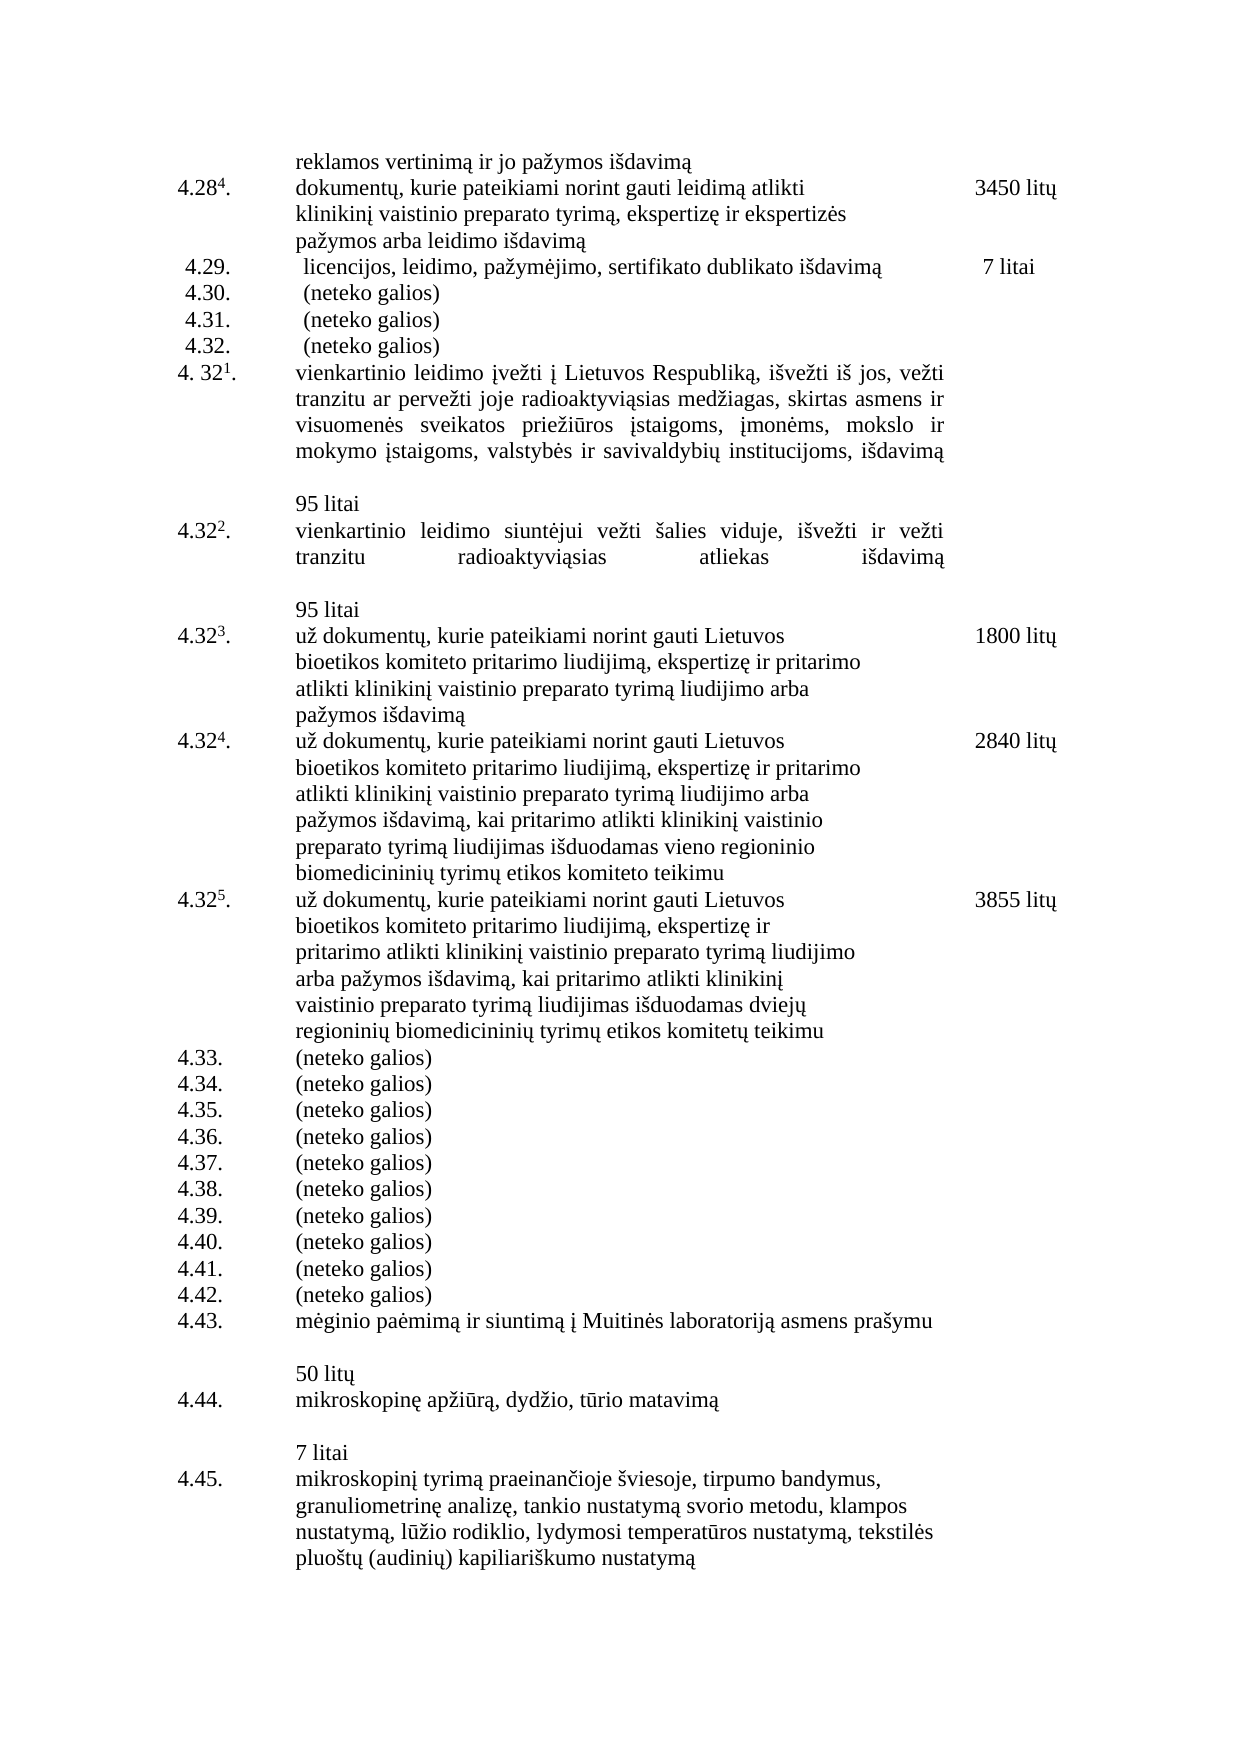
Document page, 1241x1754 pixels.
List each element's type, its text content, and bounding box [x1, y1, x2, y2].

text 4.37. (neteko galios) [177, 1149, 945, 1176]
text 4.35. (neteko galios) [177, 1096, 945, 1123]
text pažymos arba leidimo išdavimą [177, 227, 945, 253]
text 4.323. už dokumentų, kurie pateikiami norint gauti Lietuvos 1800 litų [177, 622, 1122, 648]
text 4.44. mikroskopinę apžiūrą, dydžio, tūrio matavimą 7 litai [177, 1386, 945, 1465]
text 4.324. už dokumentų, kurie pateikiami norint gauti Lietuvos 2840 litų [177, 727, 1122, 754]
text bioetikos komiteto pritarimo liudijimą, ekspertizę ir [177, 912, 1122, 938]
table_cell (neteko galios) [292, 306, 971, 332]
text 4.34. (neteko galios) [177, 1070, 945, 1096]
table_cell [971, 280, 1074, 306]
text 4.33. (neteko galios) [177, 1044, 945, 1070]
table_cell 4.30. [174, 280, 292, 306]
text 4.42. (neteko galios) [177, 1281, 945, 1307]
text atlikti klinikinį vaistinio preparato tyrimą liudijimo arba [177, 780, 1122, 807]
text bioetikos komiteto pritarimo liudijimą, ekspertizę ir pritarimo [177, 754, 1122, 780]
table_cell 4.32. [174, 332, 292, 358]
text vaistinio preparato tyrimą liudijimas išduodamas dviejų [177, 991, 1122, 1017]
text pažymos išdavimą, kai pritarimo atlikti klinikinį vaistinio [177, 807, 1122, 833]
text 4.322. vienkartinio leidimo siuntėjui vežti šalies viduje, išvežti ir vežti tranzitu radioaktyviąsias atliekas išdavimą 95 litai [177, 517, 945, 622]
text preparato tyrimą liudijimas išduodamas vieno regioninio [177, 833, 1122, 859]
text 4.36. (neteko galios) [177, 1123, 945, 1149]
subtitle 4. 321. vienkartinio leidimo įvežti į Lietuvos Respubliką, išvežti iš jos, vežti tranzitu ar pervežti joje radioaktyviąsias medžiagas, skirtas asmens ir visuomenės sveikatos priežiūros įstaigoms, įmonėms, mokslo ir mokymo įstaigoms, valstybės ir savivaldybių institucijoms, išdavimą 95 litai [177, 358, 945, 517]
text 4.41. (neteko galios) [177, 1254, 945, 1281]
text pažymos išdavimą [177, 701, 1122, 727]
text 4.43. mėginio paėmimą ir siuntimą į Muitinės laboratoriją asmens prašymu 50 litų [177, 1307, 945, 1386]
table_cell 4.31. [174, 306, 292, 332]
table_header licencijos, leidimo, pažymėjimo, sertifikato dublikato išdavimą [292, 253, 971, 279]
table_header 7 litai [971, 253, 1074, 279]
text klinikinį vaistinio preparato tyrimą, ekspertizę ir ekspertizės [177, 200, 1122, 227]
text 4.45. mikroskopinį tyrimą praeinančioje šviesoje, tirpumo bandymus, granuliometrinę analizę, tankio nustatymą svorio metodu, klampos nustatymą, lūžio rodiklio, lydymosi temperatūros nustatymą, tekstilės pluoštų (audinių) kapiliariškumo nustatymą [177, 1465, 945, 1571]
text 4.40. (neteko galios) [177, 1228, 945, 1254]
table_header 4.29. [174, 253, 292, 279]
table_cell [971, 332, 1074, 358]
table_cell (neteko galios) [292, 332, 971, 358]
text 4.39. (neteko galios) [177, 1202, 945, 1228]
text atlikti klinikinį vaistinio preparato tyrimą liudijimo arba [177, 675, 1122, 701]
text 4.284. dokumentų, kurie pateikiami norint gauti leidimą atlikti 3450 litų [177, 174, 1122, 200]
text pritarimo atlikti klinikinį vaistinio preparato tyrimą liudijimo [177, 938, 1122, 965]
text bioetikos komiteto pritarimo liudijimą, ekspertizę ir pritarimo [177, 648, 1122, 675]
text 4.325. už dokumentų, kurie pateikiami norint gauti Lietuvos 3855 litų [177, 886, 1122, 912]
table_cell (neteko galios) [292, 280, 971, 306]
text regioninių biomedicininių tyrimų etikos komitetų teikimu [295, 1017, 945, 1044]
text arba pažymos išdavimą, kai pritarimo atlikti klinikinį [177, 965, 1122, 991]
text reklamos vertinimą ir jo pažymos išdavimą [177, 148, 1122, 174]
table_cell [971, 306, 1074, 332]
text biomedicininių tyrimų etikos komiteto teikimu [177, 859, 1122, 886]
text 4.38. (neteko galios) [177, 1176, 945, 1202]
